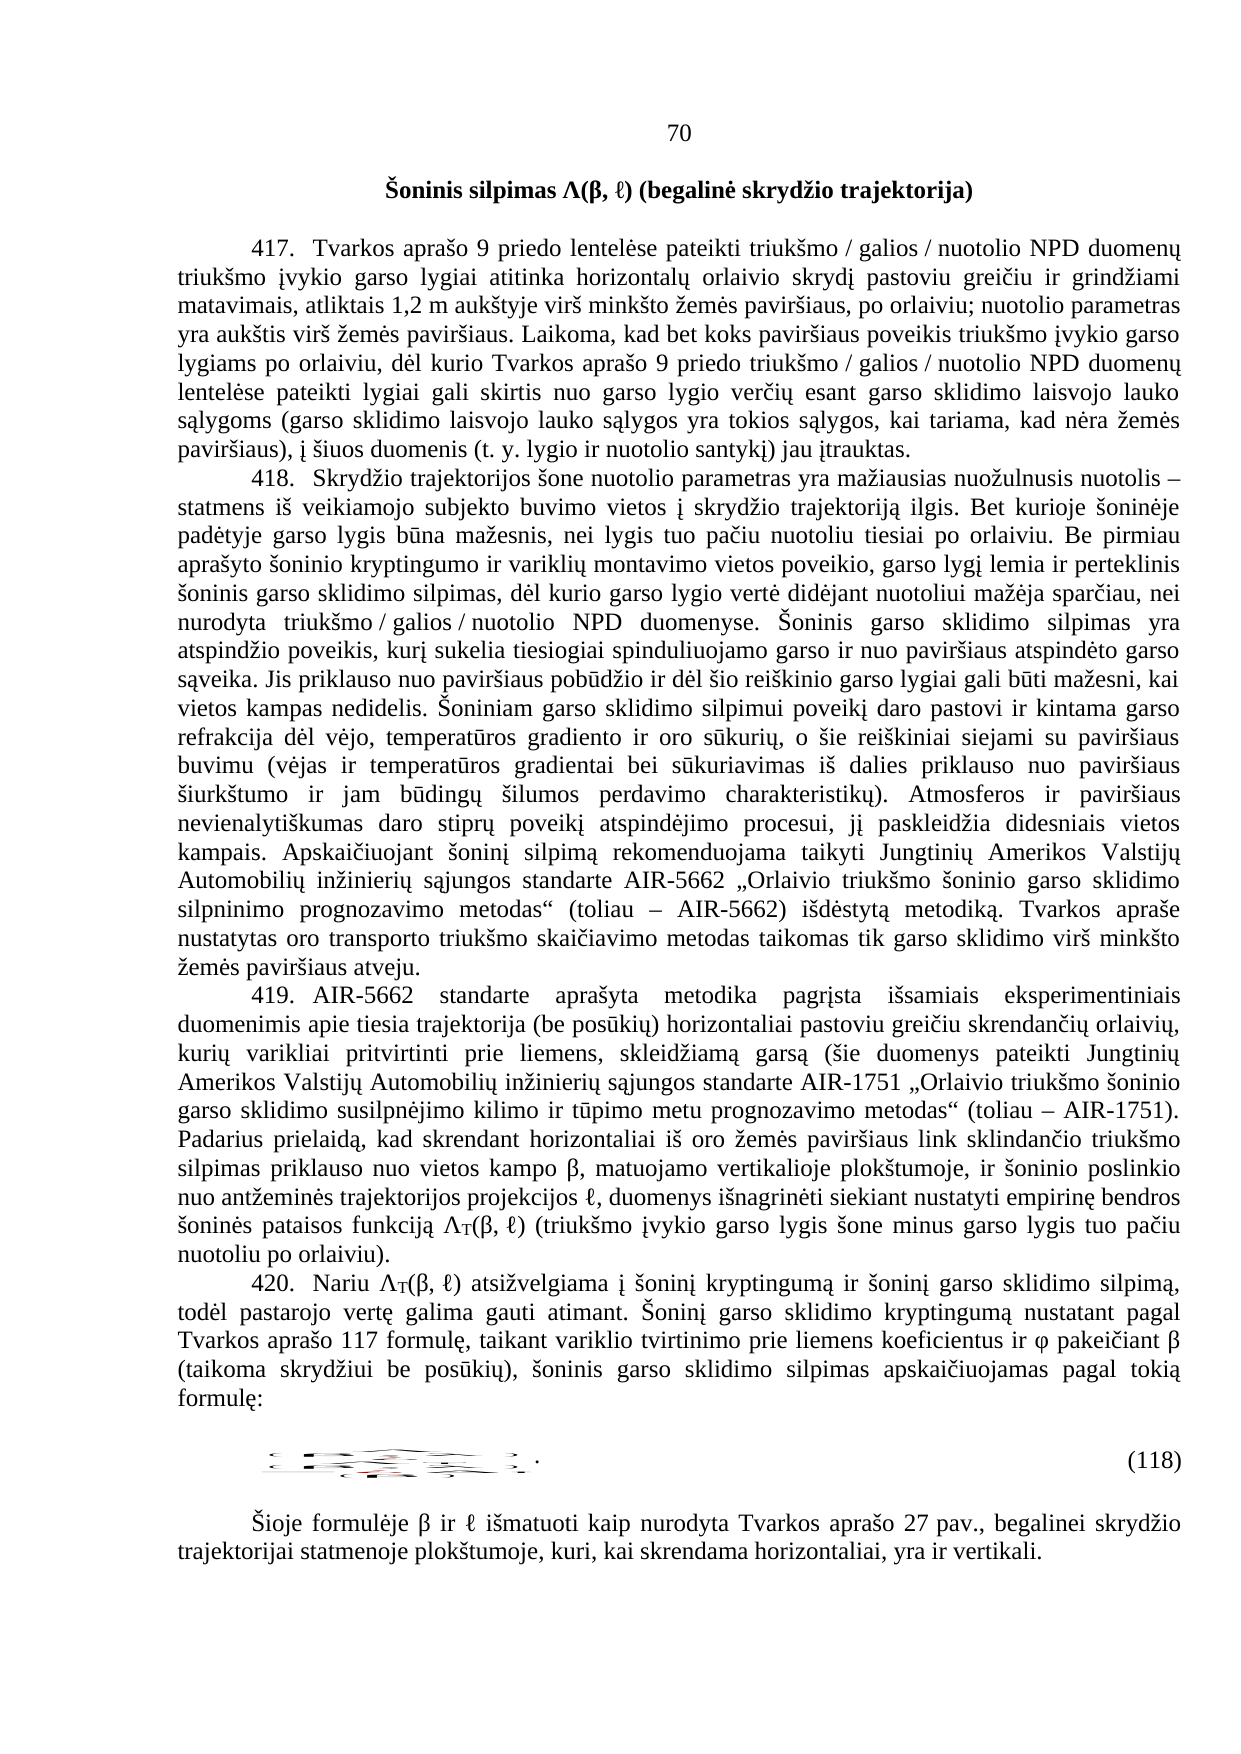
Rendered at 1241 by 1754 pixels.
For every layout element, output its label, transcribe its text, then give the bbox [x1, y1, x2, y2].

table_header ) [1173, 1441, 1186, 1479]
table_header 118 [1136, 1441, 1173, 1479]
text 419. AIR-5662 standarte aprašyta metodika pagrįsta išsamiais eksperimentiniais duomenimis apie tiesia trajektorija (be posūkių) horizontaliai pastoviu greičiu skrendančių orlaivių, kurių varikliai pritvirtinti prie liemens, skleidžiamą garsą (šie duomenys pateikti Jungtinių Amerikos Valstijų Automobilių inžinierių sąjungos standarte AIR-1751 „Orlaivio triukšmo šoninio garso sklidimo susilpnėjimo kilimo ir tūpimo metu prognozavimo metodas“ (toliau – AIR-1751). Padarius prielaidą, kad skrendant horizontaliai iš oro žemės paviršiaus link sklindančio triukšmo silpimas priklauso nuo vietos kampo β, matuojamo vertikalioje plokštumoje, ir šoninio poslinkio nuo antžeminės trajektorijos projekcijos ℓ, duomenys išnagrinėti siekiant nustatyti empirinę bendros šoninės pataisos funkciją ΛT(β, ℓ) (triukšmo įvykio garso lygis šone minus garso lygis tuo pačiu nuotoliu po orlaiviu). [177, 981, 1181, 1268]
table_header . [177, 1441, 1127, 1479]
table_header ( [1128, 1441, 1136, 1479]
text 417. Tvarkos aprašo 9 priedo lentelėse pateikti triukšmo / galios / nuotolio NPD duomenų triukšmo įvykio garso lygiai atitinka horizontalų orlaivio skrydį pastoviu greičiu ir grindžiami matavimais, atliktais 1,2 m aukštyje virš minkšto žemės paviršiaus, po orlaiviu; nuotolio parametras yra aukštis virš žemės paviršiaus. Laikoma, kad bet koks paviršiaus poveikis triukšmo įvykio garso lygiams po orlaiviu, dėl kurio Tvarkos aprašo 9 priedo triukšmo / galios / nuotolio NPD duomenų lentelėse pateikti lygiai gali skirtis nuo garso lygio verčių esant garso sklidimo laisvojo lauko sąlygoms (garso sklidimo laisvojo lauko sąlygos yra tokios sąlygos, kai tariama, kad nėra žemės paviršiaus), į šiuos duomenis (t. y. lygio ir nuotolio santykį) jau įtrauktas. [177, 233, 1181, 463]
text 420. Nariu ΛT(β, ℓ) atsižvelgiama į šoninį kryptingumą ir šoninį garso sklidimo silpimą, todėl pastarojo vertę galima gauti atimant. Šoninį garso sklidimo kryptingumą nustatant pagal Tvarkos aprašo 117 formulę, taikant variklio tvirtinimo prie liemens koeficientus ir φ pakeičiant β (taikoma skrydžiui be posūkių), šoninis garso sklidimo silpimas apskaičiuojamas pagal tokią formulę: [177, 1268, 1181, 1412]
text 418. Skrydžio trajektorijos šone nuotolio parametras yra mažiausias nuožulnusis nuotolis – statmens iš veikiamojo subjekto buvimo vietos į skrydžio trajektoriją ilgis. Bet kurioje šoninėje padėtyje garso lygis būna mažesnis, nei lygis tuo pačiu nuotoliu tiesiai po orlaiviu. Be pirmiau aprašyto šoninio kryptingumo ir variklių montavimo vietos poveikio, garso lygį lemia ir perteklinis šoninis garso sklidimo silpimas, dėl kurio garso lygio vertė didėjant nuotoliui mažėja sparčiau, nei nurodyta triukšmo / galios / nuotolio NPD duomenyse. Šoninis garso sklidimo silpimas yra atspindžio poveikis, kurį sukelia tiesiogiai spinduliuojamo garso ir nuo paviršiaus atspindėto garso sąveika. Jis priklauso nuo paviršiaus pobūdžio ir dėl šio reiškinio garso lygiai gali būti mažesni, kai vietos kampas nedidelis. Šoniniam garso sklidimo silpimui poveikį daro pastovi ir kintama garso refrakcija dėl vėjo, temperatūros gradiento ir oro sūkurių, o šie reiškiniai siejami su paviršiaus buvimu (vėjas ir temperatūros gradientai bei sūkuriavimas iš dalies priklauso nuo paviršiaus šiurkštumo ir jam būdingų šilumos perdavimo charakteristikų). Atmosferos ir paviršiaus nevienalytiškumas daro stiprų poveikį atspindėjimo procesui, jį paskleidžia didesniais vietos kampais. Apskaičiuojant šoninį silpimą rekomenduojama taikyti Jungtinių Amerikos Valstijų Automobilių inžinierių sąjungos standarte AIR-5662 „Orlaivio triukšmo šoninio garso sklidimo silpninimo prognozavimo metodas“ (toliau – AIR-5662) išdėstytą metodiką. Tvarkos apraše nustatytas oro transporto triukšmo skaičiavimo metodas taikomas tik garso sklidimo virš minkšto žemės paviršiaus atveju. [177, 463, 1181, 981]
text Šoninis silpimas Λ(β, ℓ) (begalinė skrydžio trajektorija) [177, 176, 1181, 204]
text Šioje formulėje β ir ℓ išmatuoti kaip nurodyta Tvarkos aprašo 27 pav., begalinei skrydžio trajektorijai statmenoje plokštumoje, kuri, kai skrendama horizontaliai, yra ir vertikali. [177, 1508, 1181, 1565]
